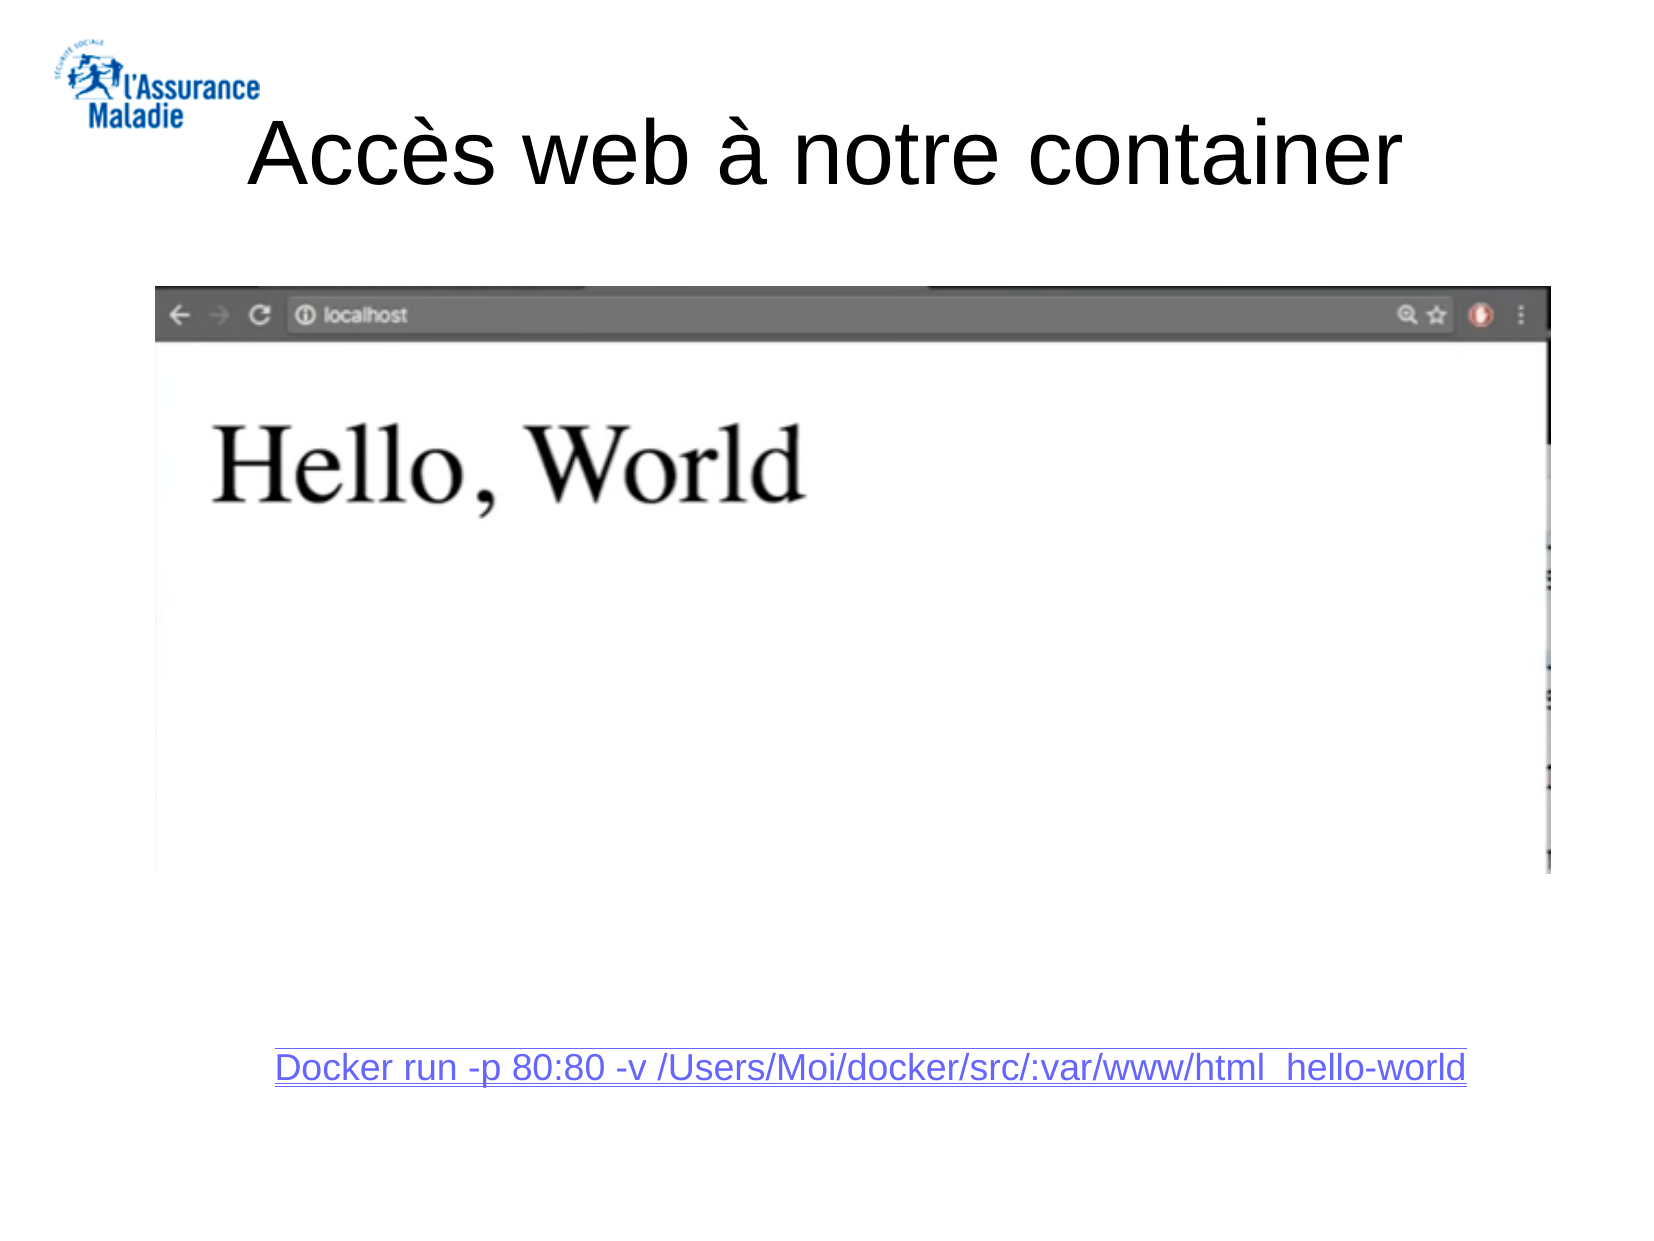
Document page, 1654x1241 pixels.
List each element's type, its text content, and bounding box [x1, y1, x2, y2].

title Accès web à notre container [82, 49, 1571, 257]
text_box Docker run -p 80:80 -v /Users/Moi/docker/src/:var/www/html hello-world [259, 1039, 1482, 1097]
picture [33, 35, 260, 130]
picture [155, 286, 1551, 875]
